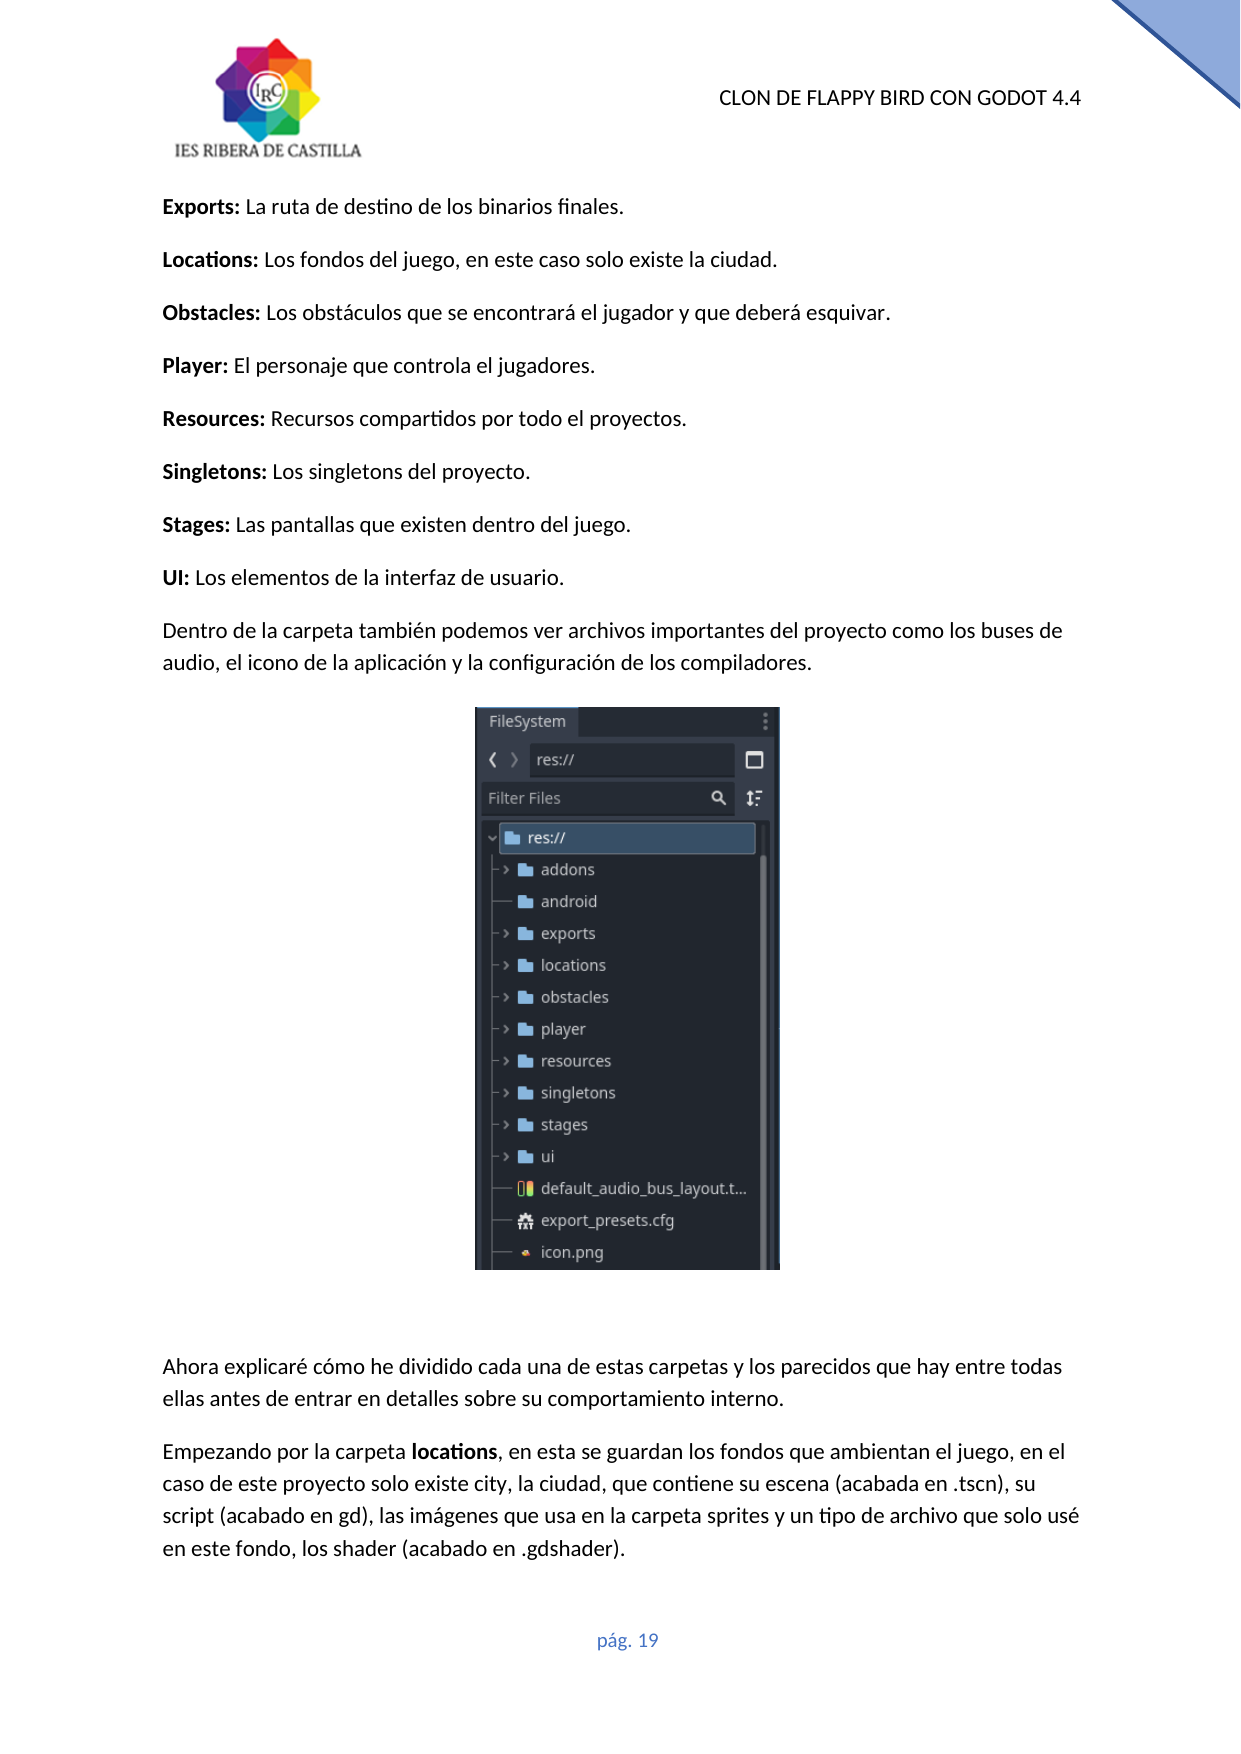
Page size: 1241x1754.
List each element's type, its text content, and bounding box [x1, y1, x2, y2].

text Exports: La ruta de destino de los binarios finales. [162, 192, 1093, 220]
text Singletons: Los singletons del proyecto. [162, 457, 1093, 485]
picture [173, 29, 366, 164]
text Dentro de la carpeta también podemos ver archivos importantes del proyecto como los buses de audio, el icono de la aplicación y la configuración de los compiladores. [162, 616, 1093, 676]
text UI: Los elementos de la interfaz de usuario. [162, 563, 1093, 591]
picture [475, 707, 780, 1270]
text Obstacles: Los obstáculos que se encontrará el jugador y que deberá esquivar. [162, 298, 1093, 326]
text Resources: Recursos compartidos por todo el proyectos. [162, 404, 1093, 432]
text Empezando por la carpeta locations, en esta se guardan los fondos que ambientan el juego, en el caso de este proyecto solo existe city, la ciudad, que contiene su escena (acabada en .tscn), su script (acabado en gd), las imágenes que usa en la carpeta sprites y un tipo de archivo que solo usé en este fondo, los shader (acabado en .gdshader). [162, 1437, 1093, 1562]
text Player: El personaje que controla el jugadores. [162, 351, 1093, 379]
text Stages: Las pantallas que existen dentro del juego. [162, 510, 1093, 538]
text Locations: Los fondos del juego, en este caso solo existe la ciudad. [162, 245, 1093, 273]
text Ahora explicaré cómo he dividido cada una de estas carpetas y los parecidos que hay entre todas ellas antes de entrar en detalles sobre su comportamiento interno. [162, 1352, 1093, 1412]
